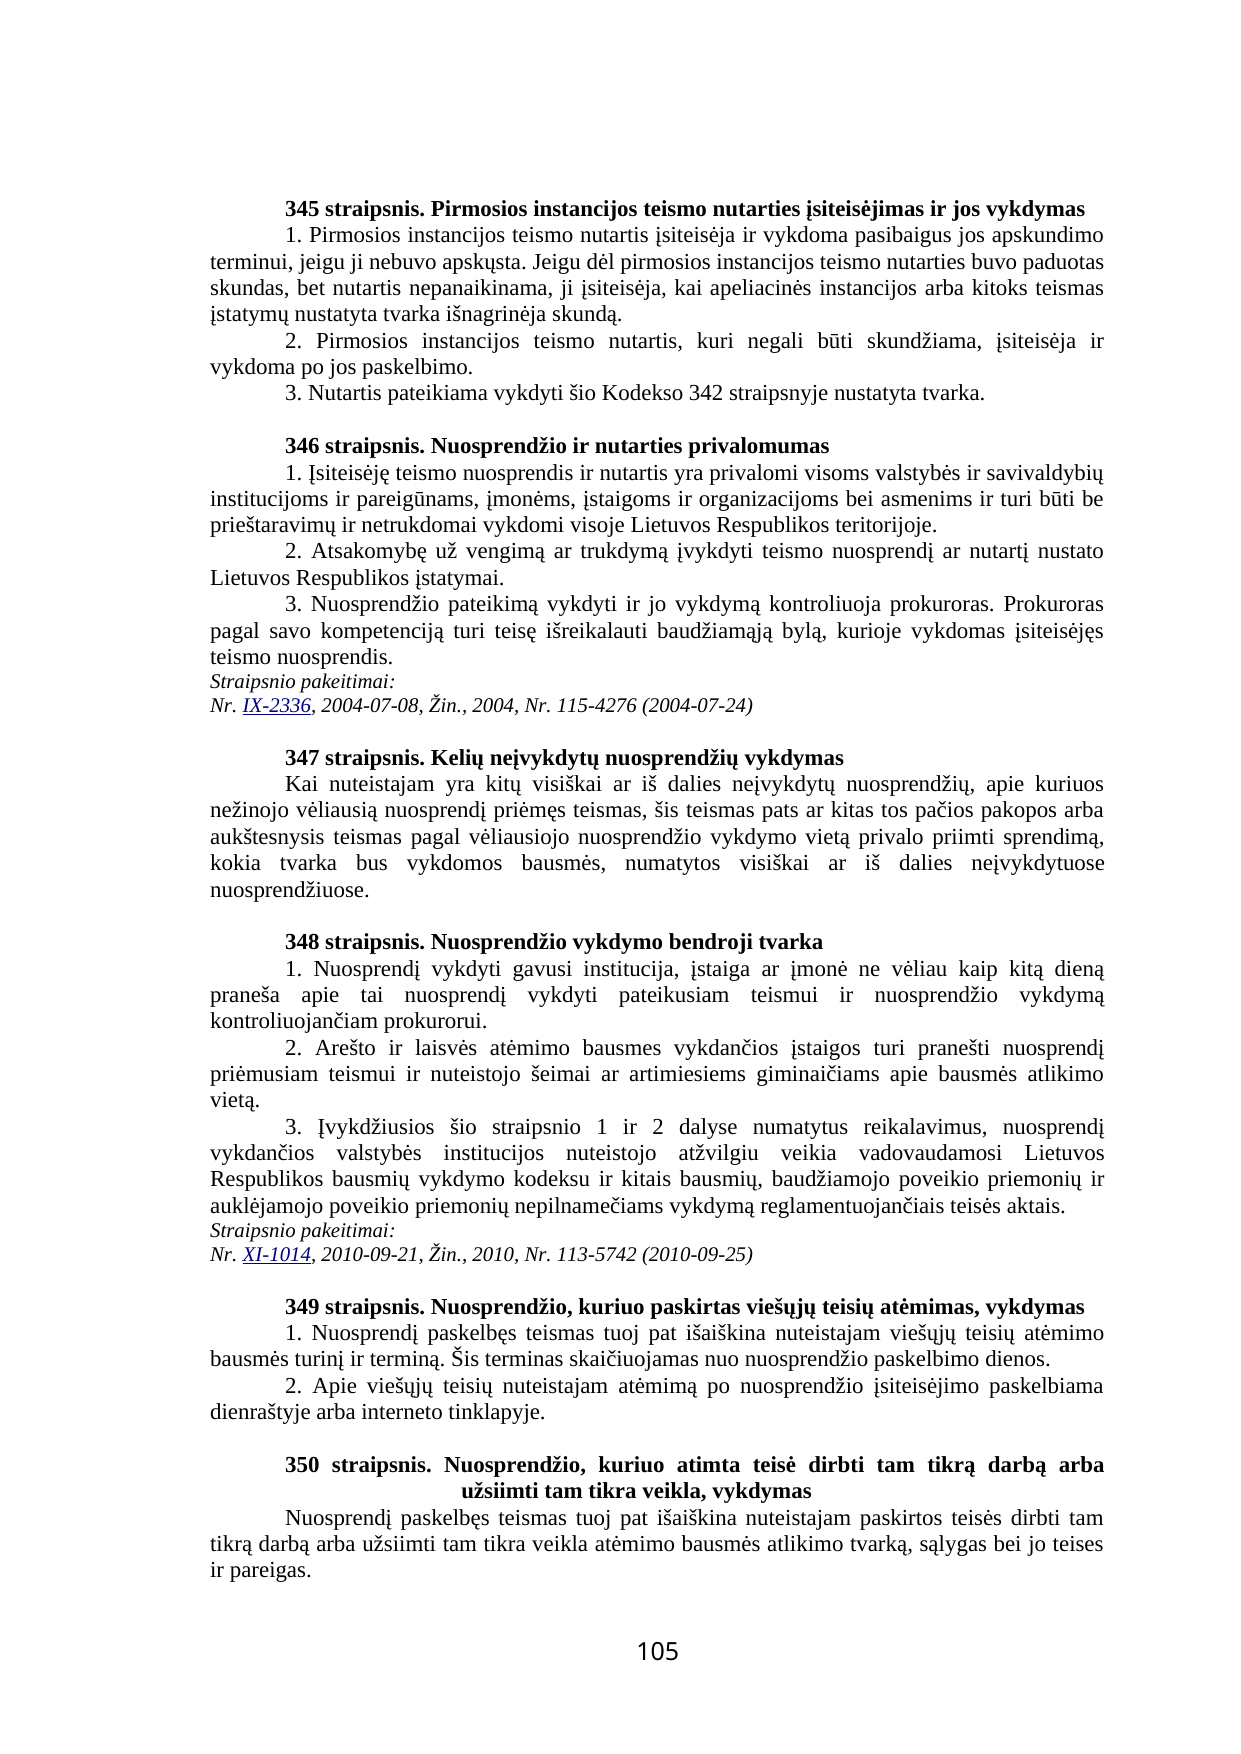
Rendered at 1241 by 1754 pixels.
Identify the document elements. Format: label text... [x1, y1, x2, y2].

text 347 straipsnis. Kelių neįvykdytų nuosprendžių vykdymas [210, 744, 1106, 770]
text 2. Atsakomybę už vengimą ar trukdymą įvykdyti teismo nuosprendį ar nutartį nustato Lietuvos Respublikos įstatymai. [210, 538, 1106, 590]
text Kai nuteistajam yra kitų visiškai ar iš dalies neįvykdytų nuosprendžių, apie kuriuos nežinojo vėliausią nuosprendį priėmęs teismas, šis teismas pats ar kitas tos pačios pakopos arba aukštesnysis teismas pagal vėliausiojo nuosprendžio vykdymo vietą privalo priimti sprendimą, kokia tvarka bus vykdomos bausmės, numatytos visiškai ar iš dalies neįvykdytuose nuosprendžiuose. [210, 770, 1106, 902]
text 3. Nuosprendžio pateikimą vykdyti ir jo vykdymą kontroliuoja prokuroras. Prokuroras pagal savo kompetenciją turi teisę išreikalauti baudžiamąją bylą, kurioje vykdomas įsiteisėjęs teismo nuosprendis. [210, 590, 1106, 669]
text 1. Įsiteisėję teismo nuosprendis ir nutartis yra privalomi visoms valstybės ir savivaldybių institucijoms ir pareigūnams, įmonėms, įstaigoms ir organizacijoms bei asmenims ir turi būti be prieštaravimų ir netrukdomai vykdomi visoje Lietuvos Respublikos teritorijoje. [210, 458, 1106, 538]
text 1. Nuosprendį paskelbęs teismas tuoj pat išaiškina nuteistajam viešųjų teisių atėmimo bausmės turinį ir terminą. Šis terminas skaičiuojamas nuo nuosprendžio paskelbimo dienos. [210, 1319, 1106, 1372]
text 2. Pirmosios instancijos teismo nutartis, kuri negali būti skundžiama, įsiteisėja ir vykdoma po jos paskelbimo. [210, 327, 1106, 379]
text Straipsnio pakeitimai: [210, 669, 1106, 693]
text Nr. IX-2336, 2004-07-08, Žin., 2004, Nr. 115-4276 (2004-07-24) [210, 693, 1106, 717]
text 1. Nuosprendį vykdyti gavusi institucija, įstaiga ar įmonė ne vėliau kaip kitą dieną praneša apie tai nuosprendį vykdyti pateikusiam teismui ir nuosprendžio vykdymą kontroliuojančiam prokurorui. [210, 955, 1106, 1034]
text 350 straipsnis. Nuosprendžio, kuriuo atimta teisė dirbti tam tikrą darbą arba užsiimti tam tikra veikla, vykdymas [285, 1451, 1106, 1503]
text 2. Arešto ir laisvės atėmimo bausmes vykdančios įstaigos turi pranešti nuosprendį priėmusiam teismui ir nuteistojo šeimai ar artimiesiems giminaičiams apie bausmės atlikimo vietą. [210, 1034, 1106, 1113]
text 348 straipsnis. Nuosprendžio vykdymo bendroji tvarka [210, 928, 1106, 955]
text 345 straipsnis. Pirmosios instancijos teismo nutarties įsiteisėjimas ir jos vykdymas [285, 195, 1106, 221]
text 3. Įvykdžiusios šio straipsnio 1 ir 2 dalyse numatytus reikalavimus, nuosprendį vykdančios valstybės institucijos nuteistojo atžvilgiu veikia vadovaudamosi Lietuvos Respublikos bausmių vykdymo kodeksu ir kitais bausmių, baudžiamojo poveikio priemonių ir auklėjamojo poveikio priemonių nepilnamečiams vykdymą reglamentuojančiais teisės aktais. [210, 1113, 1106, 1218]
text 1. Pirmosios instancijos teismo nutartis įsiteisėja ir vykdoma pasibaigus jos apskundimo terminui, jeigu ji nebuvo apskųsta. Jeigu dėl pirmosios instancijos teismo nutarties buvo paduotas skundas, bet nutartis nepanaikinama, ji įsiteisėja, kai apeliacinės instancijos arba kitoks teismas įstatymų nustatyta tvarka išnagrinėja skundą. [210, 221, 1106, 327]
text 3. Nutartis pateikiama vykdyti šio Kodekso 342 straipsnyje nustatyta tvarka. [210, 379, 1106, 406]
text Nuosprendį paskelbęs teismas tuoj pat išaiškina nuteistajam paskirtos teisės dirbti tam tikrą darbą arba užsiimti tam tikra veikla atėmimo bausmės atlikimo tvarką, sąlygas bei jo teises ir pareigas. [210, 1503, 1106, 1583]
text 2. Apie viešųjų teisių nuteistajam atėmimą po nuosprendžio įsiteisėjimo paskelbiama dienraštyje arba interneto tinklapyje. [210, 1372, 1106, 1424]
text 346 straipsnis. Nuosprendžio ir nutarties privalomumas [210, 432, 1106, 458]
text Straipsnio pakeitimai: [210, 1218, 1106, 1242]
text 349 straipsnis. Nuosprendžio, kuriuo paskirtas viešųjų teisių atėmimas, vykdymas [285, 1293, 1106, 1319]
text Nr. XI-1014, 2010-09-21, Žin., 2010, Nr. 113-5742 (2010-09-25) [210, 1242, 1106, 1266]
